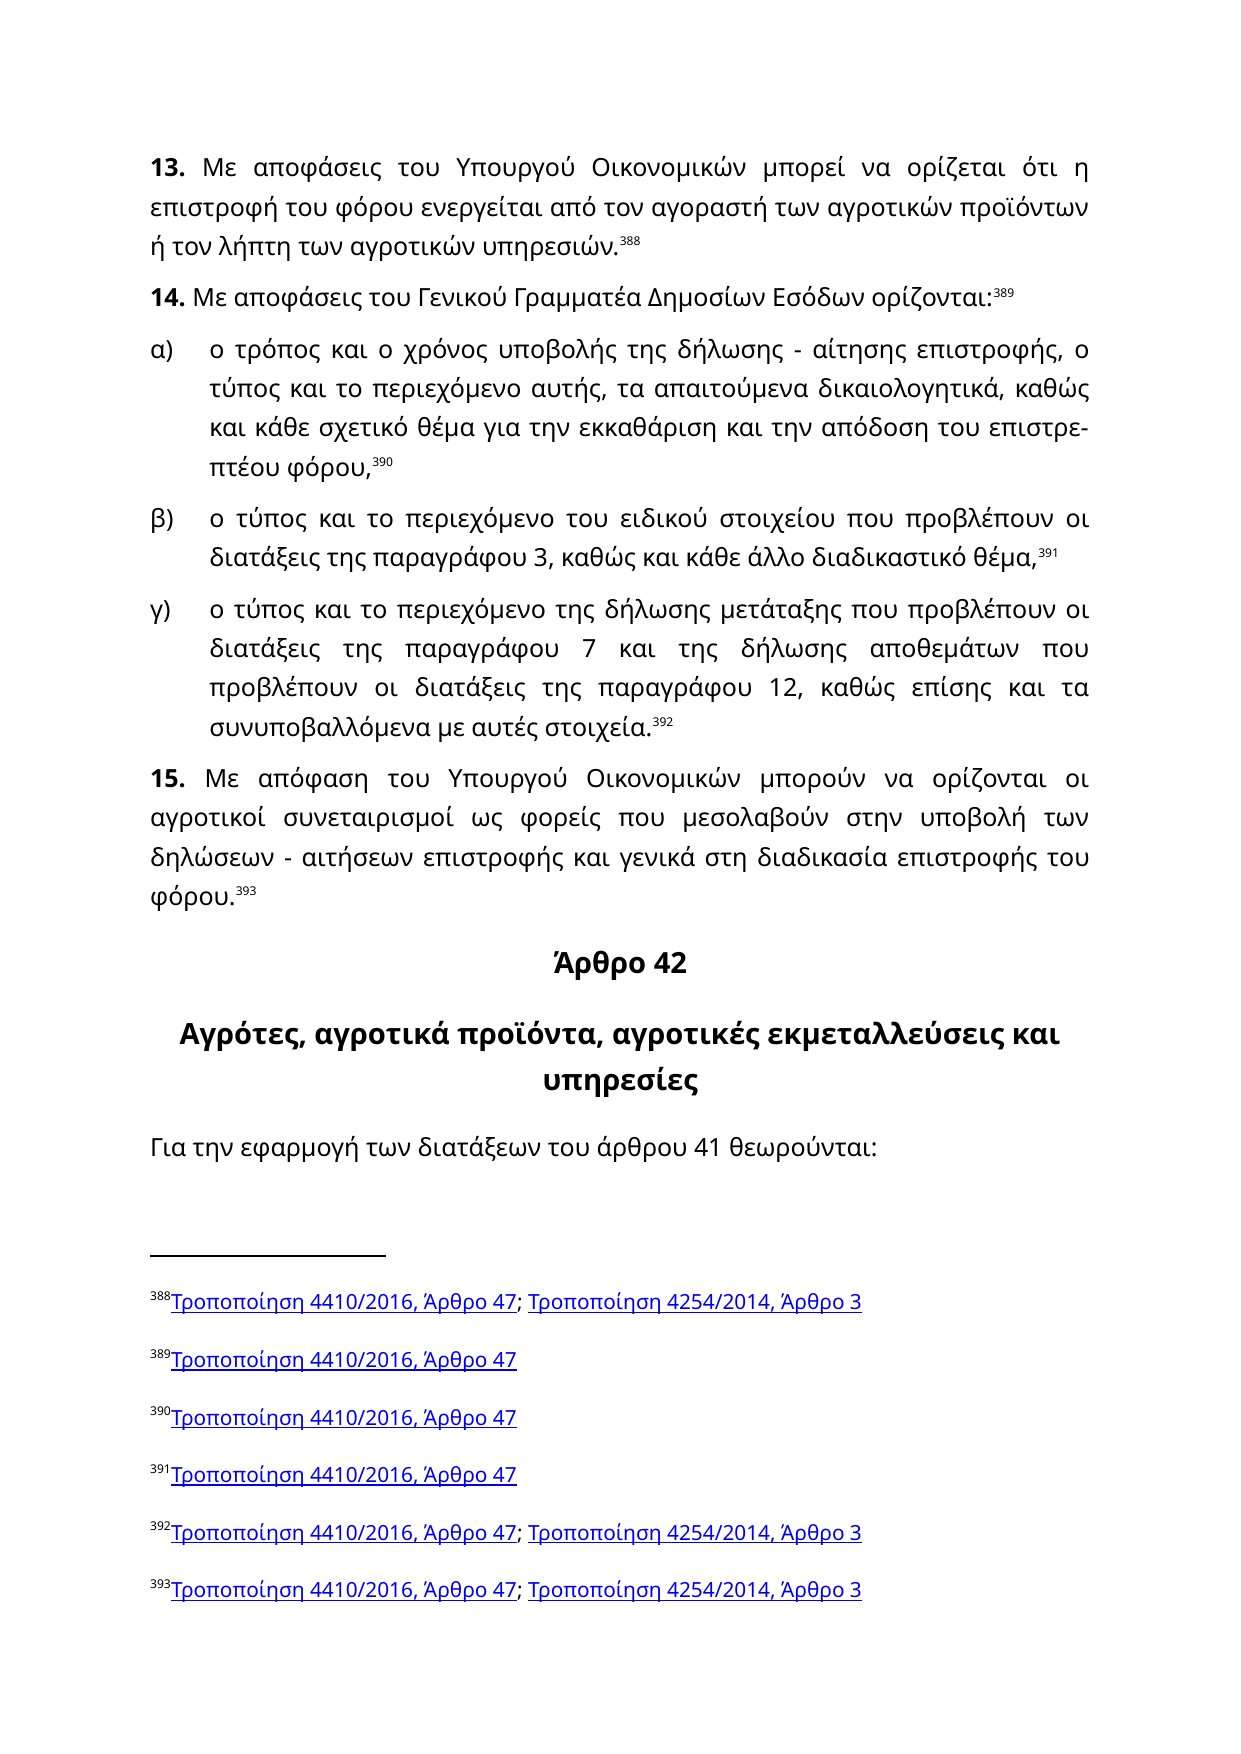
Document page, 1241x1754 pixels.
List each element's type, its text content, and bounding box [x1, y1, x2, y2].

text Για την εφαρμογή των διατάξεων του άρθρου 41 θεωρούνται: [150, 1129, 1090, 1163]
text 14. Με αποφάσεις του Γενικού Γραμματέα Δημοσίων Εσόδων ορίζονται: [150, 280, 1090, 314]
list α) ο τρόπος και ο χρόνος υποβολής της δήλωσης - αίτησης επιστροφής, ο τύπος και το περιεχόμενο αυτής, τα απαιτούμενα δικαιολογητικά, καθώς και κάθε σχετικό θέμα για την εκκαθάριση και την απόδοση του επιστρε- πτέου φόρου, [150, 332, 1090, 483]
text Τροποποίηση 4410/2016, Άρθρο 47 [150, 1403, 1090, 1431]
text 13. Με αποφάσεις του Υπουργού Οικονομικών μπορεί να ορίζεται ότι η επιστροφή του φόρου ενεργείται από τον αγοραστή των αγροτικών προϊόντων ή τον λήπτη των αγροτικών υπηρεσιών. [150, 150, 1090, 262]
text Τροποποίηση 4410/2016, Άρθρο 47 [150, 1345, 1090, 1373]
list β) ο τύπος και το περιεχόμενο του ειδικού στοιχείου που προβλέπουν οι διατάξεις της παραγράφου 3, καθώς και κάθε άλλο διαδικαστικό θέμα, [150, 501, 1090, 574]
text 15. Με απόφαση του Υπουργού Οικονομικών μπορούν να ορίζονται οι αγροτικοί συνεταιρισμοί ως φορείς που μεσολαβούν στην υποβολή των δηλώσεων - αιτήσεων επιστροφής και γενικά στη διαδικασία επιστροφής του φόρου. [150, 761, 1090, 912]
subtitle Αγρότες, αγροτικά προϊόντα, αγροτικές εκμεταλλεύσεις και υπηρεσίες [150, 1013, 1090, 1098]
text Τροποποίηση 4410/2016, Άρθρο 47; Τροποποίηση 4254/2014, Άρθρο 3 [150, 1518, 1090, 1546]
text Τροποποίηση 4410/2016, Άρθρο 47; Τροποποίηση 4254/2014, Άρθρο 3 [150, 1576, 1090, 1604]
subtitle Άρθρο 42 [150, 942, 1090, 982]
list γ) ο τύπος και το περιεχόμενο της δήλωσης μετάταξης που προβλέπουν οι διατάξεις της παραγράφου 7 και της δήλωσης αποθεμάτων που προβλέπουν οι διατάξεις της παραγράφου 12, καθώς επίσης και τα συνυποβαλλόμενα με αυτές στοιχεία. [150, 592, 1090, 743]
text Τροποποίηση 4410/2016, Άρθρο 47; Τροποποίηση 4254/2014, Άρθρο 3 [150, 1287, 1090, 1316]
text Τροποποίηση 4410/2016, Άρθρο 47 [150, 1460, 1090, 1489]
